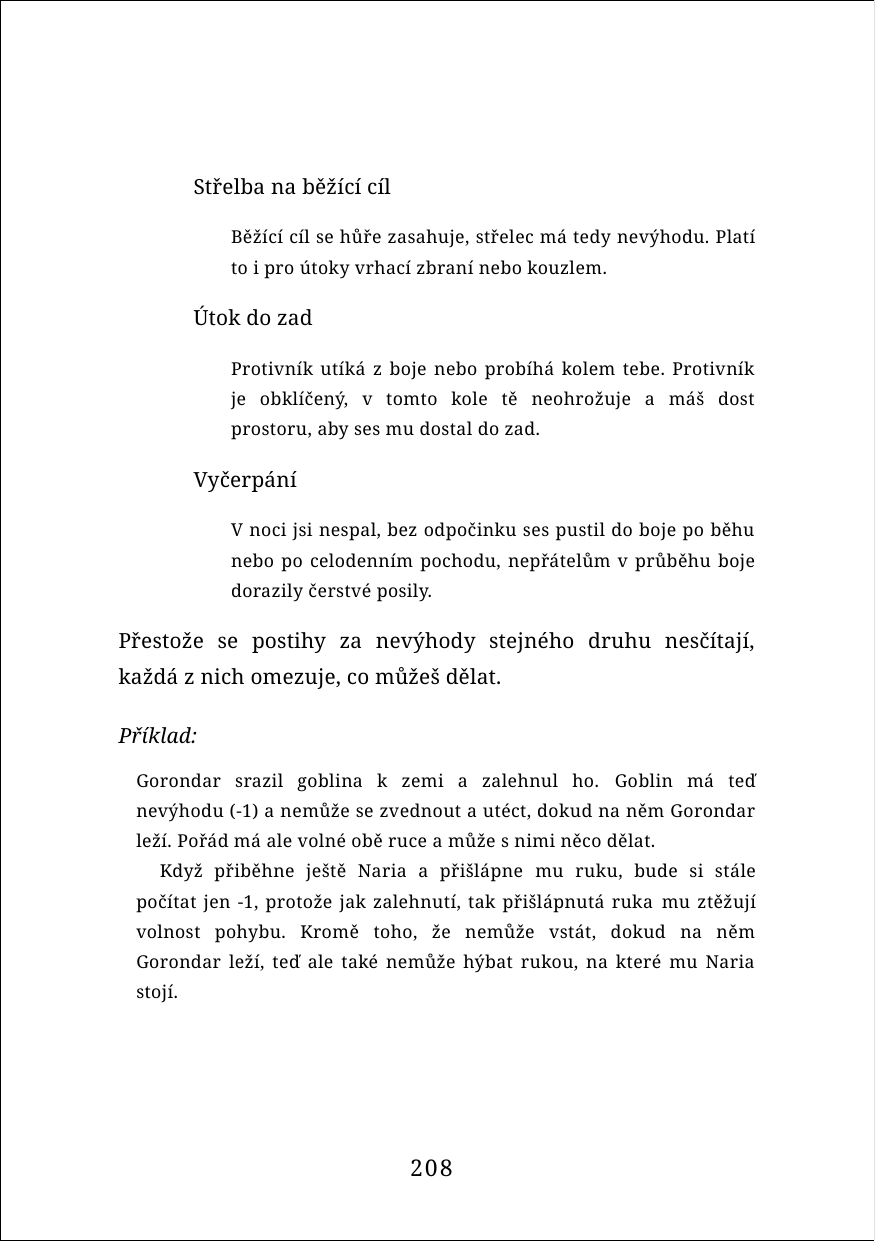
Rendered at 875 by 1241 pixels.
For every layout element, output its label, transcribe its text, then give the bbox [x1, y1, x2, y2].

list Vyčerpání [156, 465, 756, 493]
text Přestože se postihy za nevýhody stejného druhu nesčítají, každá z nich omezuje, co můžeš dělat. [118, 626, 756, 690]
list Střelba na běžící cíl [156, 172, 756, 200]
list Běžící cíl se hůře zasahuje, střelec má tedy nevýhodu. Platí to i pro útoky vrhací zbraní nebo kouzlem. [193, 225, 756, 279]
list Protivník utíká z boje nebo probíhá kolem tebe. Protivník je obklíčený, v tomto kole tě neohrožuje a máš dost prostoru, aby ses mu dostal do zad. [193, 356, 756, 441]
text Gorondar srazil goblina k zemi a zalehnul ho. Goblin má teď nevýhodu (-1) a nemůže se zvednout a utéct, dokud na něm Gorondar leží. Pořád má ale volné obě ruce a může s nimi něco dělat. Když přiběhne ještě Naria a přišlápne mu ruku, bude si stále počítat jen -1, protože jak zalehnutí, tak přišlápnutá ruka mu ztěžují volnost pohybu. Kromě toho, že nemůže vstát, dokud na něm Gorondar leží, teď ale také nemůže hýbat rukou, na které mu Naria stojí. [136, 768, 756, 1004]
text Příklad: [118, 721, 756, 749]
list V noci jsi nespal, bez odpočinku ses pustil do boje po běhu nebo po celodenním pochodu, nepřátelům v průběhu boje dorazily čerstvé posily. [193, 518, 756, 602]
list Útok do zad [156, 303, 756, 332]
